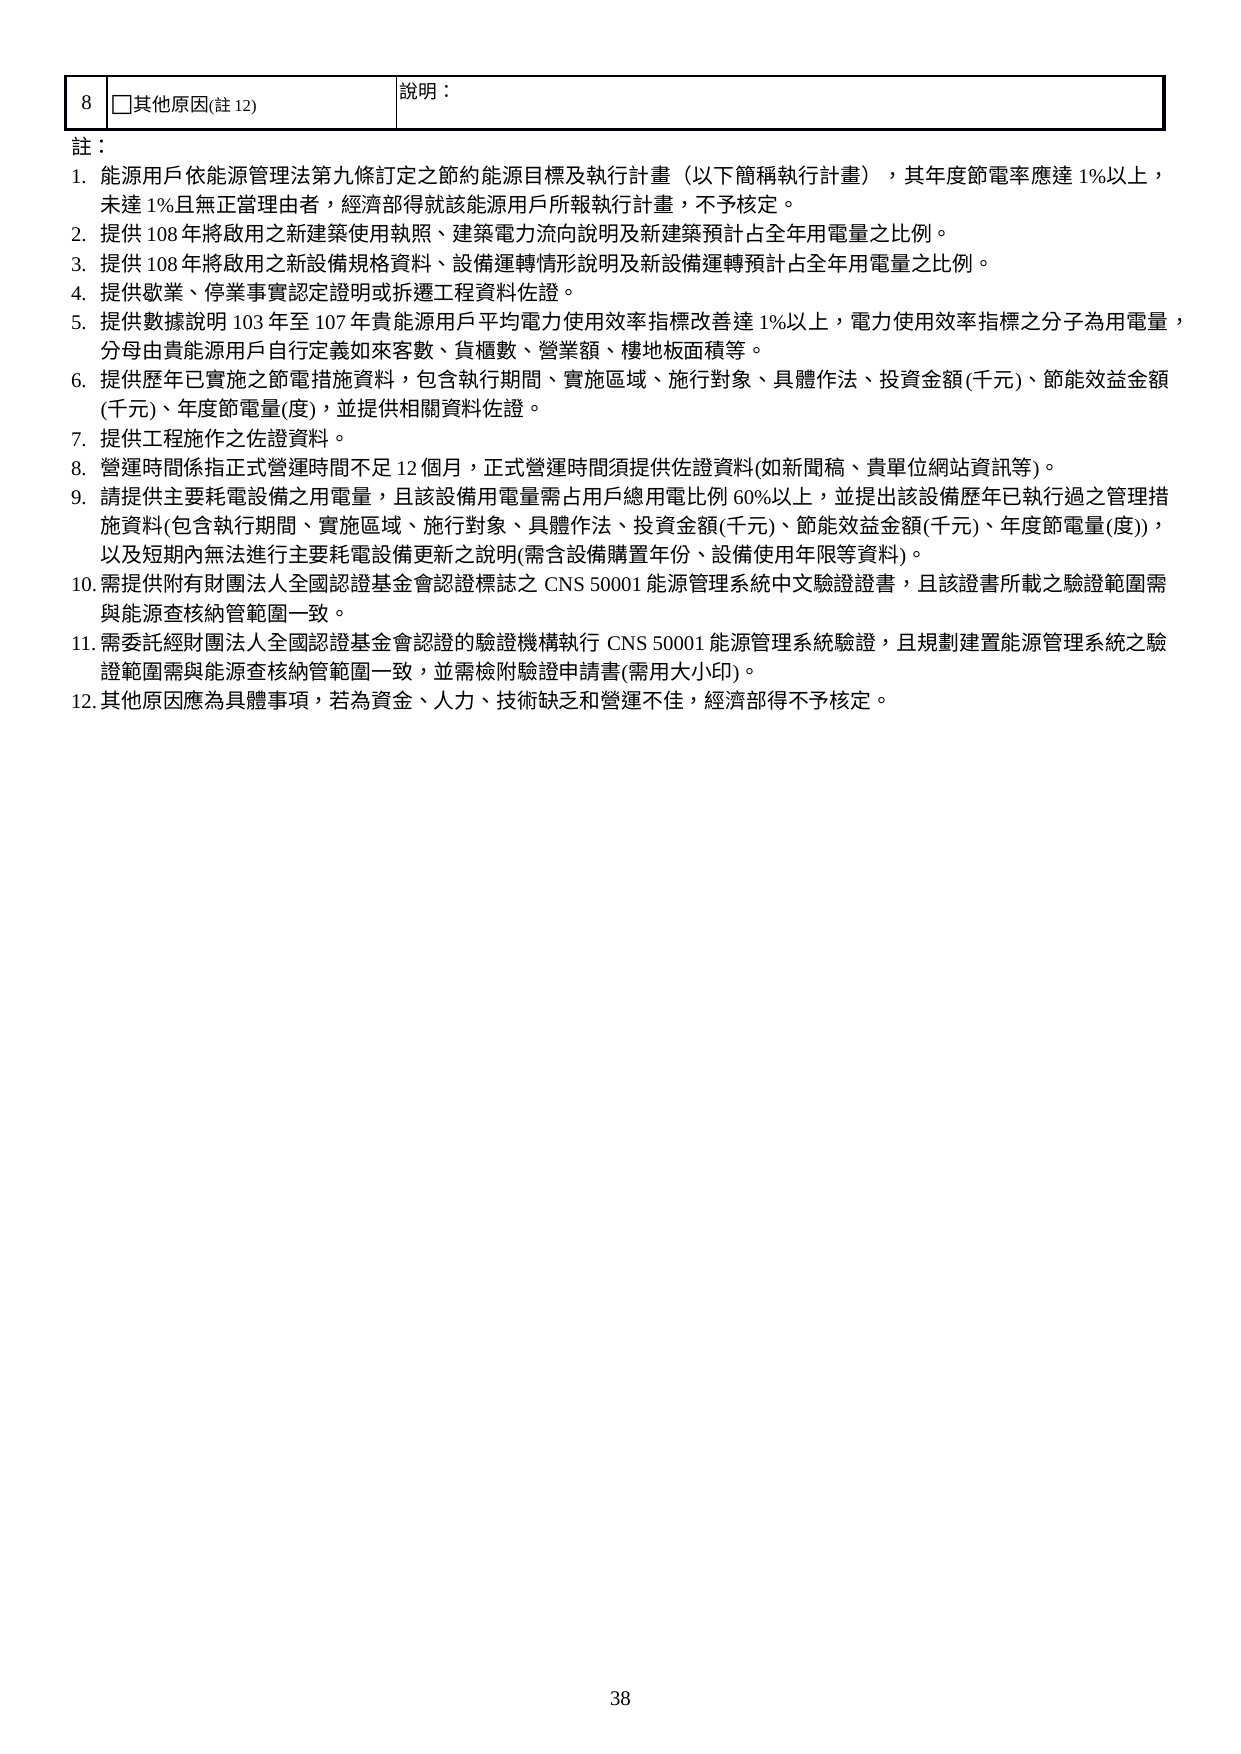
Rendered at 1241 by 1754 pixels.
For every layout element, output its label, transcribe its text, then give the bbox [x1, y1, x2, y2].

list 提供工程施作之佐證資料。 [71, 423, 1169, 452]
list 提供108年將啟用之新設備規格資料、設備運轉情形說明及新設備運轉預計占全年用電量之比例。 [71, 248, 1169, 277]
list 提供數據說明103年至107年貴能源用戶平均電力使用效率指標改善達1%以上，電力使用效率指標之分子為用電量，分母由貴能源用戶自行定義如來客數、貨櫃數、營業額、樓地板面積等。 [71, 306, 1169, 364]
list 需提供附有財團法人全國認證基金會認證標誌之CNS 50001能源管理系統中文驗證證書，且該證書所載之驗證範圍需與能源查核納管範圍一致。 [71, 568, 1169, 627]
list 提供歇業、停業事實認定證明或拆遷工程資料佐證。 [71, 277, 1169, 306]
list 其他原因應為具體事項，若為資金、人力、技術缺乏和營運不佳，經濟部得不予核定。 [71, 685, 1169, 714]
list 提供108年將啟用之新建築使用執照、建築電力流向說明及新建築預計占全年用電量之比例。 [71, 218, 1169, 248]
table_cell □其他原因(註12) [108, 77, 396, 128]
list 營運時間係指正式營運時間不足12個月，正式營運時間須提供佐證資料(如新聞稿、貴單位網站資訊等)。 [71, 452, 1169, 481]
list 提供歷年已實施之節電措施資料，包含執行期間、實施區域、施行對象、具體作法、投資金額(千元)、節能效益金額(千元)、年度節電量(度)，並提供相關資料佐證。 [71, 364, 1169, 423]
table_cell 說明： [397, 77, 1162, 128]
list 需委託經財團法人全國認證基金會認證的驗證機構執行CNS 50001能源管理系統驗證，且規劃建置能源管理系統之驗證範圍需與能源查核納管範圍一致，並需檢附驗證申請書(需用大小印)。 [71, 627, 1169, 685]
text 註： [71, 131, 1169, 160]
list 請提供主要耗電設備之用電量，且該設備用電量需占用戶總用電比例60%以上，並提出該設備歷年已執行過之管理措施資料(包含執行期間、實施區域、施行對象、具體作法、投資金額(千元)、節能效益金額(千元)、年度節電量(度))，以及短期內無法進行主要耗電設備更新之說明(需含設備購置年份、設備使用年限等資料)。 [71, 481, 1169, 568]
table_cell 8 [67, 77, 106, 128]
list 能源用戶依能源管理法第九條訂定之節約能源目標及執行計畫（以下簡稱執行計畫），其年度節電率應達1%以上，未達1%且無正當理由者，經濟部得就該能源用戶所報執行計畫，不予核定。 [71, 160, 1169, 218]
